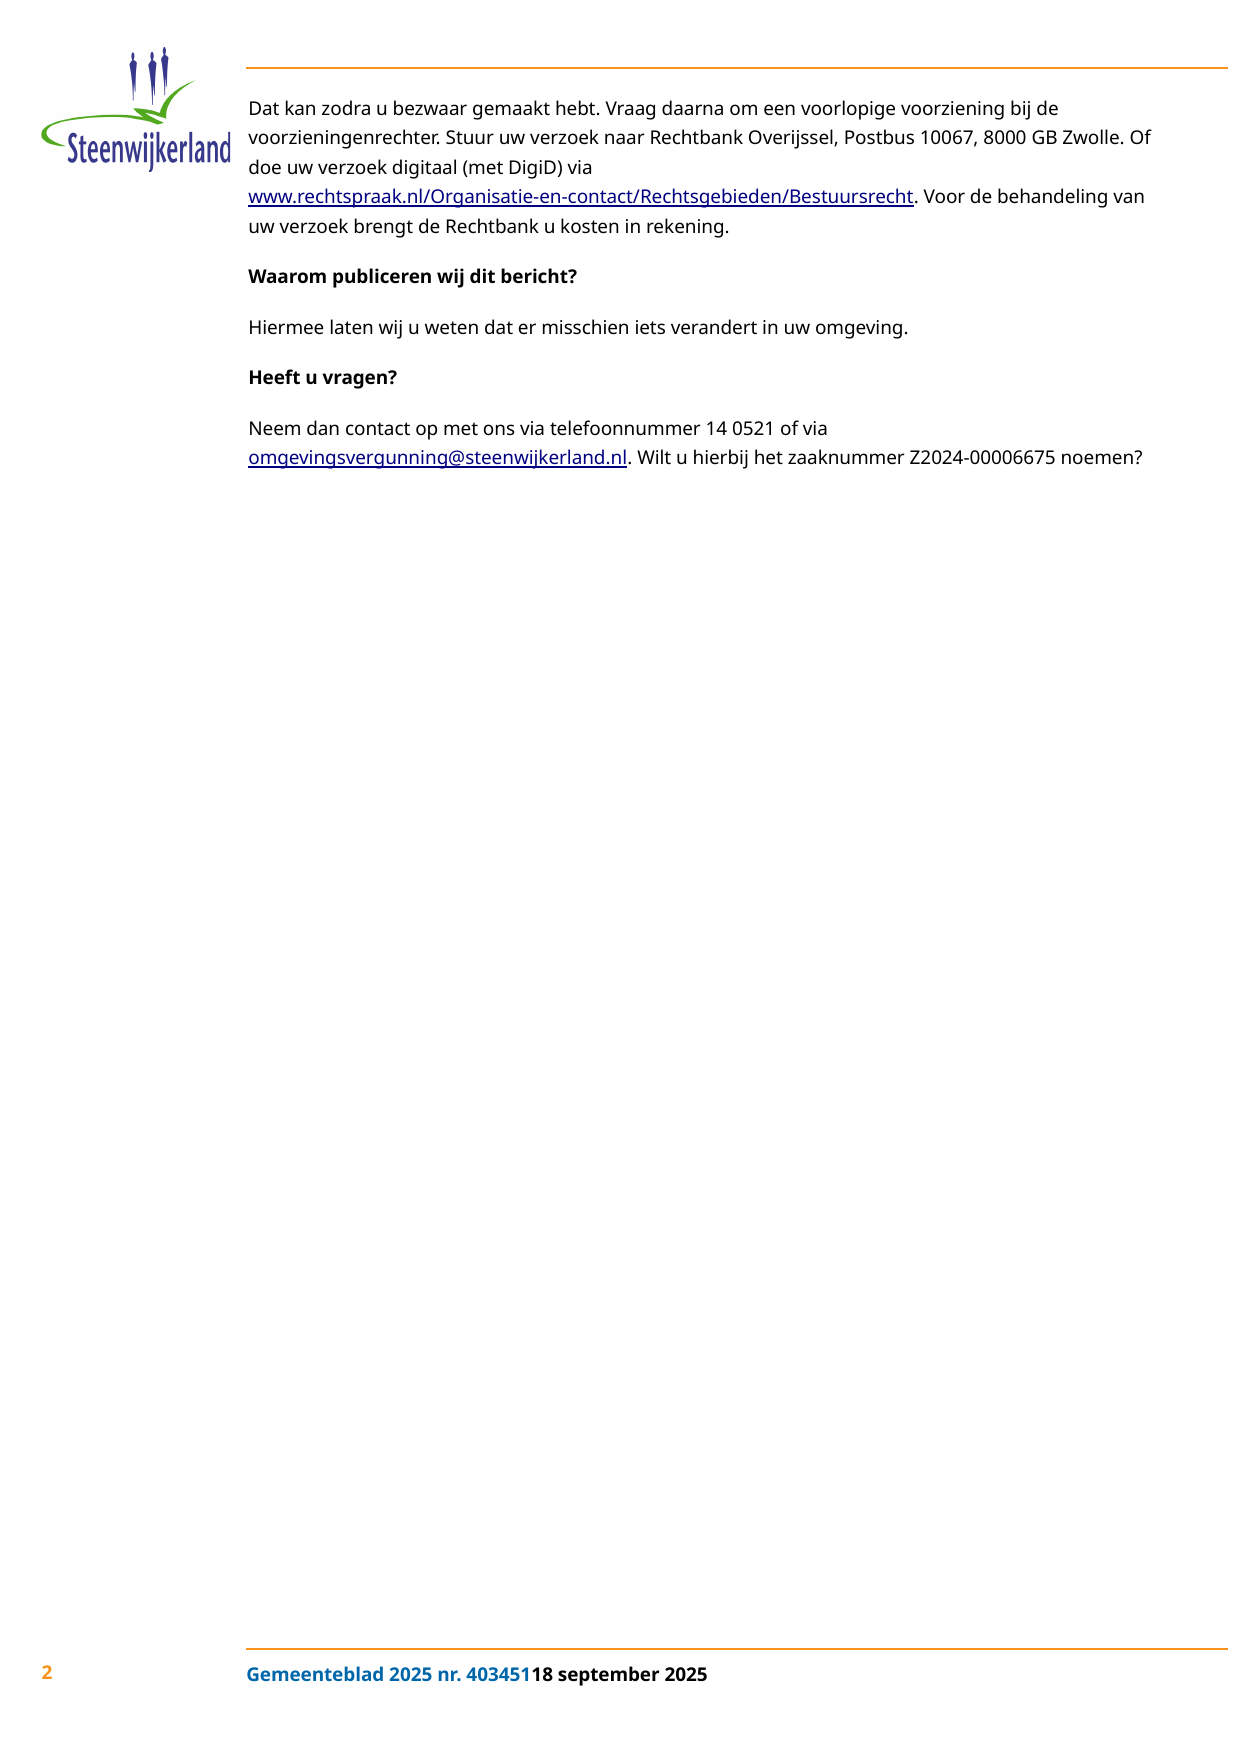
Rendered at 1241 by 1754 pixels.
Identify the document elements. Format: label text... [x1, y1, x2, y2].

text Dat kan zodra u bezwaar gemaakt hebt. Vraag daarna om een voorlopige voorziening bij de voorzieningenrechter. Stuur uw verzoek naar Rechtbank Overijssel, Postbus 10067, 8000 GB Zwolle. Of doe uw verzoek digitaal (met DigiD) via www.rechtspraak.nl/Organisatie-en-contact/Rechtsgebieden/Bestuursrecht. Voor de behandeling van uw verzoek brengt de Rechtbank u kosten in rekening. [248, 95, 1152, 239]
text Neem dan contact op met ons via telefoonnummer 14 0521 of via omgevingsvergunning@steenwijkerland.nl. Wilt u hierbij het zaaknummer Z2024-00006675 noemen? [248, 415, 1152, 470]
text Heeft u vragen? [248, 364, 1152, 390]
text Waarom publiceren wij dit bericht? [248, 263, 1152, 289]
text Hiermee laten wij u weten dat er misschien iets verandert in uw omgeving. [248, 314, 1152, 340]
picture [41, 47, 231, 172]
